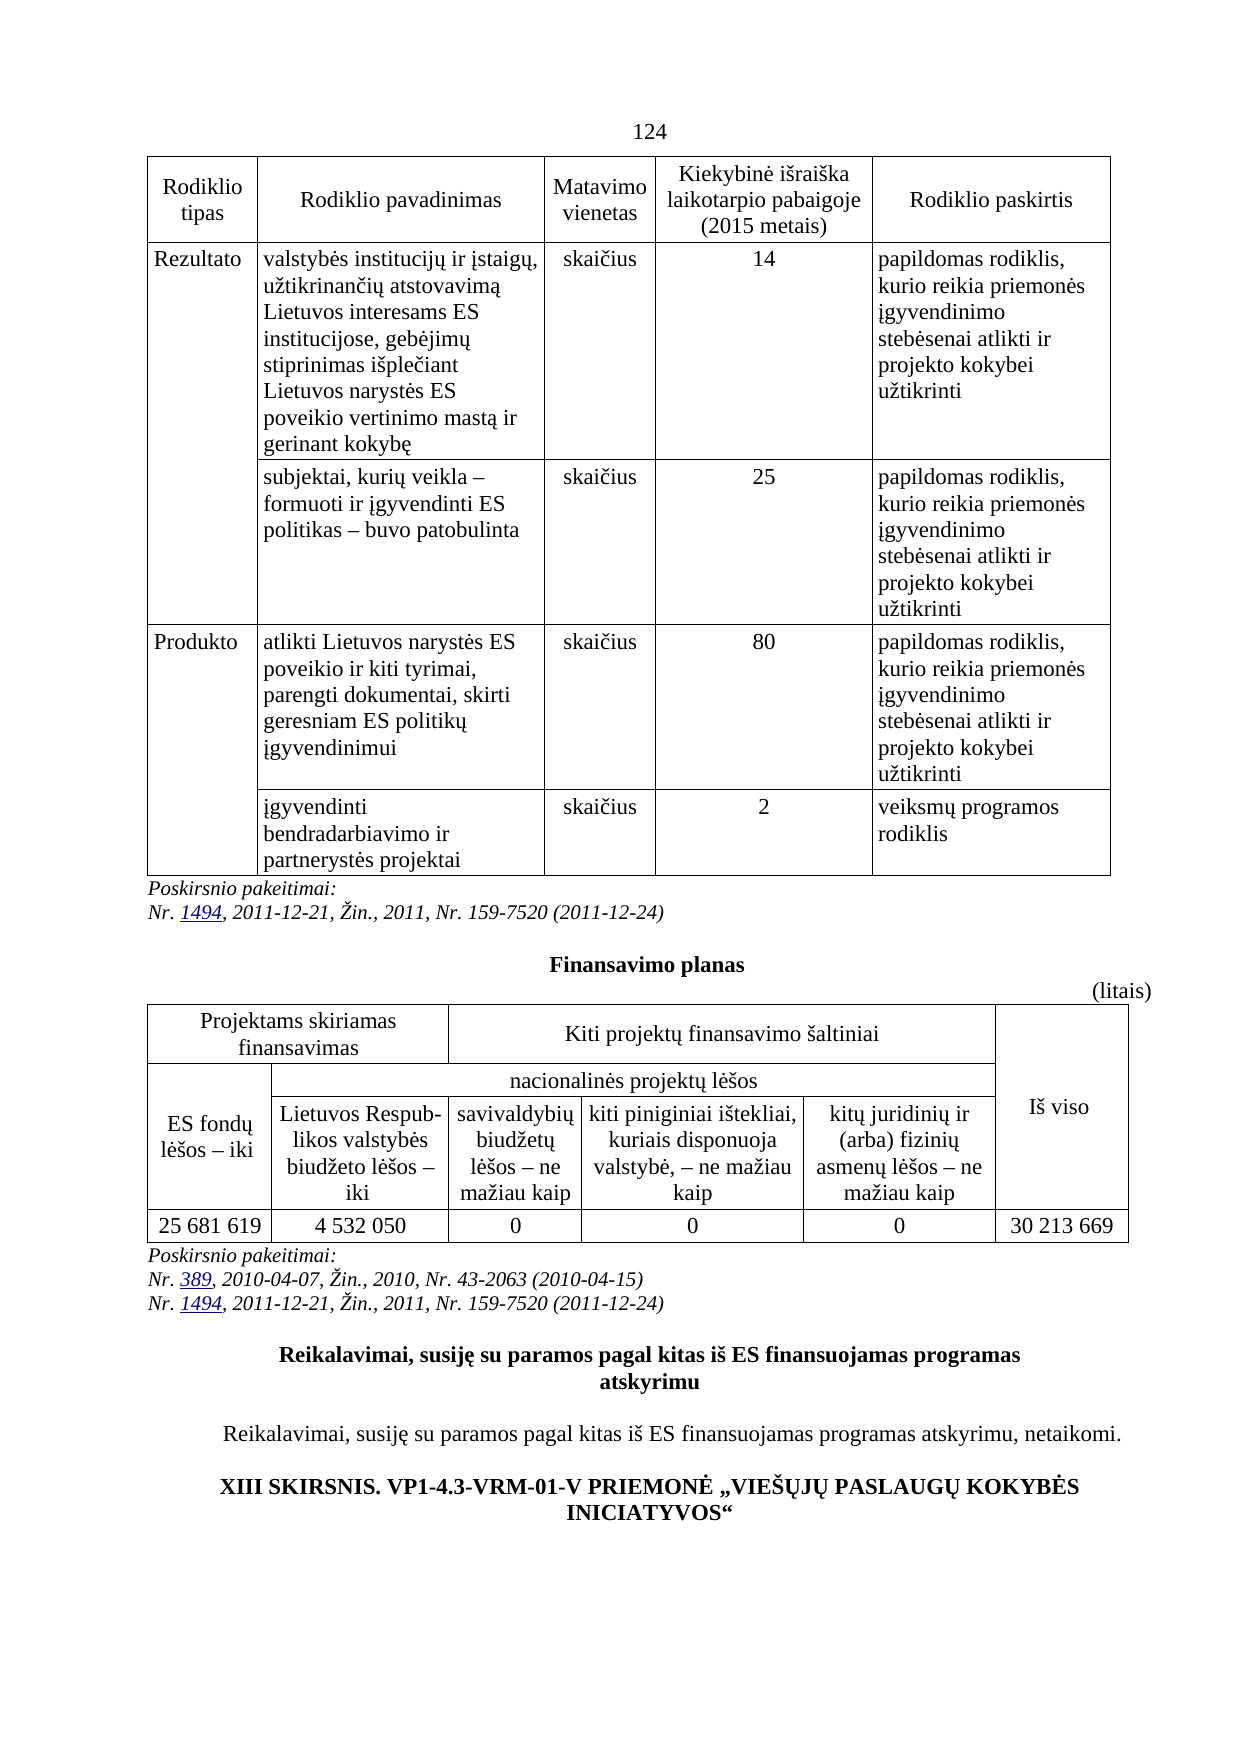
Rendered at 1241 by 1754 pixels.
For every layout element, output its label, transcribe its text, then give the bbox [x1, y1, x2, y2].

text Reikalavimai, susiję su paramos pagal kitas iš ES finansuojamas programas atskyrimu, netaikomi. [148, 1420, 1152, 1447]
table_cell nacionalinės projektų lėšos [272, 1064, 995, 1096]
text Reikalavimai, susiję su paramos pagal kitas iš ES finansuojamas programas atskyrimu [148, 1341, 1152, 1394]
table_cell savivaldybių biudžetų lėšos – ne mažiau kaip [449, 1097, 581, 1208]
table_cell papildomas rodiklis, kurio reikia priemonės įgyvendinimo stebėsenai atlikti ir projekto kokybei užtikrinti [873, 625, 1110, 789]
text XIII SKIRSNIS. VP1-4.3-VRM-01-V PRIEMONĖ „VIEŠŲJŲ PASLAUGŲ KOKYBĖS INICIATYVOS“ [148, 1473, 1152, 1526]
table_header Projektams skiriamas finansavimas [148, 1005, 448, 1063]
table_header Matavimo vienetas [545, 157, 655, 242]
text Nr. 1494, 2011-12-21, Žin., 2011, Nr. 159-7520 (2011-12-24) [148, 1291, 1152, 1315]
table_cell skaičius [545, 625, 655, 789]
table_cell 0 [449, 1210, 581, 1242]
text Poskirsnio pakeitimai: [148, 1243, 1152, 1267]
table_cell Produkto [148, 625, 257, 875]
text Nr. 1494, 2011-12-21, Žin., 2011, Nr. 159-7520 (2011-12-24) [148, 900, 1152, 924]
table_cell papildomas rodiklis, kurio reikia priemonės įgyvendinimo stebėsenai atlikti ir projekto kokybei užtikrinti [873, 460, 1110, 624]
text Poskirsnio pakeitimai: [148, 876, 1152, 900]
text Nr. 389, 2010-04-07, Žin., 2010, Nr. 43-2063 (2010-04-15) [148, 1267, 1152, 1291]
table_header Rodiklio tipas [148, 157, 257, 242]
table_header Kiekybinė išraiška laikotarpio pabaigoje (2015 metais) [656, 157, 872, 242]
table_header Rodiklio pavadinimas [258, 157, 544, 242]
table_cell 4 532 050 [272, 1210, 448, 1242]
table_cell skaičius [545, 460, 655, 624]
text (litais) [148, 977, 1152, 1003]
table_cell veiksmų programos rodiklis [873, 790, 1110, 875]
table_cell 14 [656, 243, 872, 459]
table_cell kiti piniginiai ištek­liai, kuriais dispo­nuo­ja valstybė, – ne mažiau kaip [582, 1097, 803, 1208]
table_header Rodiklio paskirtis [873, 157, 1110, 242]
table_header Iš viso [996, 1005, 1128, 1208]
table_cell Rezultato [148, 243, 257, 624]
table_cell Lietuvos Res­pub­likos valstybės biudžeto lėšos – iki [272, 1097, 448, 1208]
table_cell subjektai, kurių veikla – formuoti ir įgyvendinti ES politikas – buvo patobulinta [258, 460, 544, 624]
table_cell valstybės institucijų ir įstaigų, užtikrinančių atstovavimą Lietuvos interesams ES institucijose, gebėjimų stiprinimas išplečiant Lietuvos narystės ES poveikio vertinimo mastą ir gerinant kokybę [258, 243, 544, 459]
table_cell papildomas rodiklis, kurio reikia priemonės įgyvendinimo stebėsenai atlikti ir projekto kokybei užtikrinti [873, 243, 1110, 459]
table_cell ES fondų lėšos – iki [148, 1064, 271, 1208]
table_cell kitų juridinių ir (arba) fizinių asmenų lėšos – ne mažiau kaip [804, 1097, 995, 1208]
table_cell skaičius [545, 790, 655, 875]
table_cell 0 [582, 1210, 803, 1242]
table_cell skaičius [545, 243, 655, 459]
table_cell 0 [804, 1210, 995, 1242]
table_cell 30 213 669 [996, 1210, 1128, 1242]
table_header Kiti projektų finansavimo šaltiniai [449, 1005, 995, 1063]
text Finansavimo planas [148, 951, 1152, 977]
table_cell 25 681 619 [148, 1210, 271, 1242]
table_cell 2 [656, 790, 872, 875]
table_cell atlikti Lietuvos narystės ES poveikio ir kiti tyrimai, parengti dokumentai, skirti geresniam ES politikų įgyvendinimui [258, 625, 544, 789]
table_cell 25 [656, 460, 872, 624]
table_cell 80 [656, 625, 872, 789]
table_cell įgyvendinti bendradarbiavimo ir partnerystės projektai [258, 790, 544, 875]
